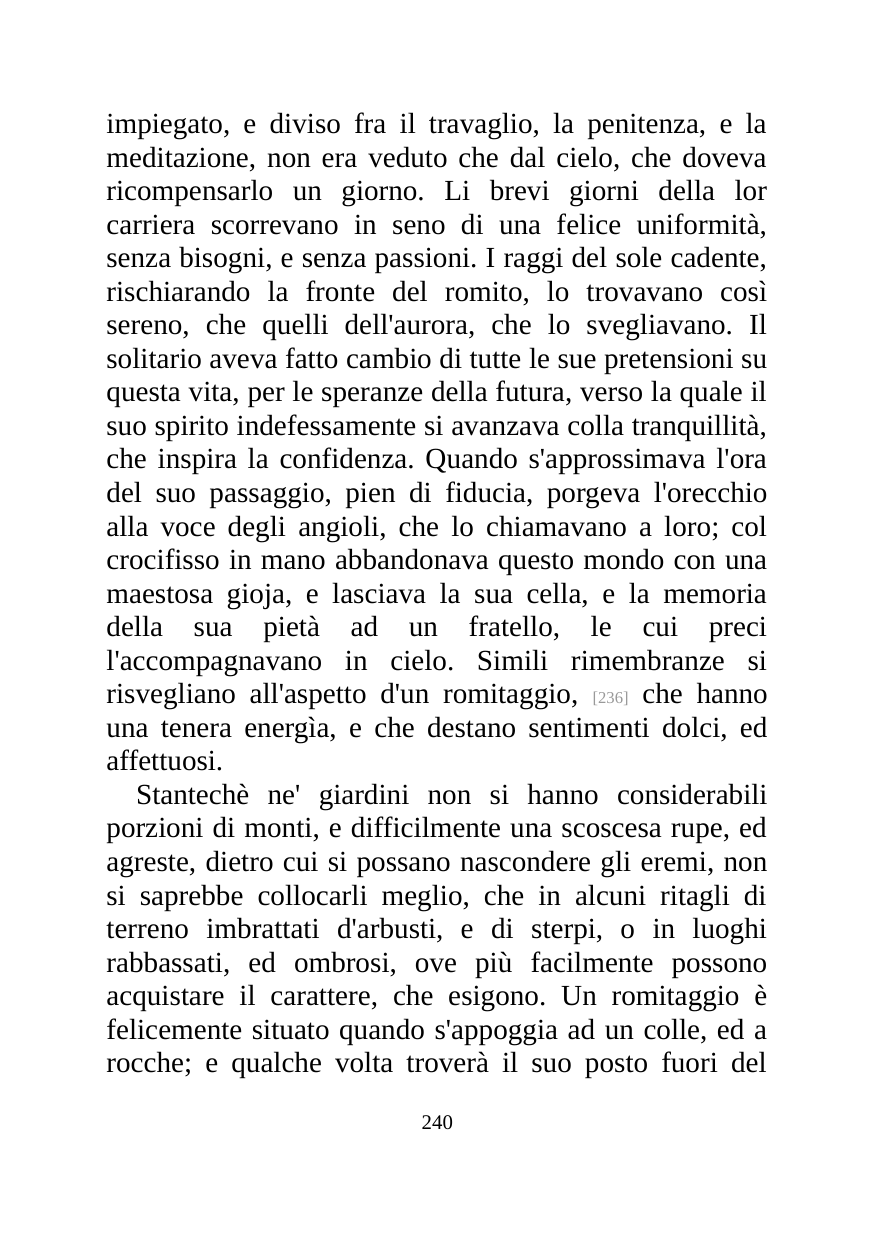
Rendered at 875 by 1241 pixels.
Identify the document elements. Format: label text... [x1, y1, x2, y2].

text Stantechè ne' giardini non si hanno considerabili porzioni di monti, e difficilmente una scoscesa rupe, ed agreste, dietro cui si possano nascondere gli eremi, non si saprebbe collocarli meglio, che in alcuni ritagli di terreno imbrattati d'arbusti, e di sterpi, o in luoghi rabbassati, ed ombrosi, ove più facilmente possono acquistare il carattere, che esigono. Un romitaggio è felicemente situato quando s'appoggia ad un colle, ed a rocche; e qualche volta troverà il suo posto fuori del [106, 777, 768, 1079]
text impiegato, e diviso fra il travaglio, la penitenza, e la meditazione, non era veduto che dal cielo, che doveva ricompensarlo un giorno. Li brevi giorni della lor carriera scorrevano in seno di una felice uniformità, senza bisogni, e senza passioni. I raggi del sole cadente, rischiarando la fronte del romito, lo trovavano così sereno, che quelli dell'aurora, che lo svegliavano. Il solitario aveva fatto cambio di tutte le sue pretensioni su questa vita, per le speranze della futura, verso la quale il suo spirito indefessamente si avanzava colla tranquillità, che inspira la confidenza. Quando s'approssimava l'ora del suo passaggio, pien di fiducia, porgeva l'orecchio alla voce degli angioli, che lo chiamavano a loro; col crocifisso in mano abbandonava questo mondo con una maestosa gioja, e lasciava la sua cella, e la memoria della sua pietà ad un fratello, le cui preci l'accompagnavano in cielo. Simili rimembranze si risvegliano all'aspetto d'un romitaggio, [236] che hanno una tenera energìa, e che destano sentimenti dolci, ed affettuosi. [106, 106, 768, 777]
